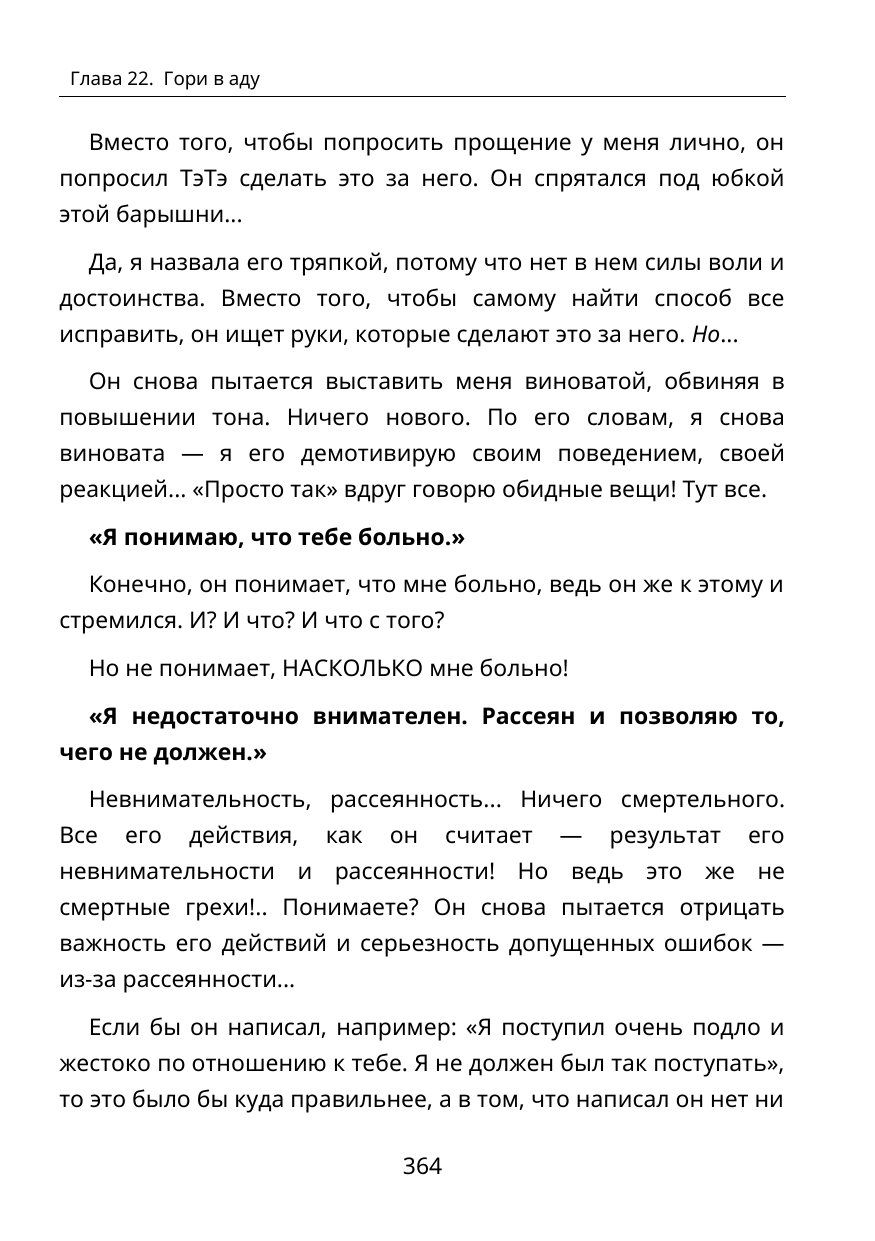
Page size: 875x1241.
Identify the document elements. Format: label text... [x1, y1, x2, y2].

text Да, я назвала его тряпкой, потому что нет в нем силы воли и достоинства. Вместо того, чтобы самому найти способ все исправить, он ищет руки, которые сделают это за него. Но... [59, 246, 786, 349]
text Если бы он написал, например: «Я поступил очень подло и жестоко по отношению к тебе. Я не должен был так поступать», то это было бы куда правильнее, а в том, что написал он нет ни [59, 1011, 786, 1114]
text «Я понимаю, что тебе больно.» [59, 521, 786, 552]
text «Я недостаточно внимателен. Рассеян и позволяю то, чего не должен.» [59, 700, 786, 767]
text Вместо того, чтобы попросить прощение у меня лично, он попросил ТэТэ сделать это за него. Он спрятался под юбкой этой барышни... [59, 126, 786, 229]
text Конечно, он понимает, что мне больно, ведь он же к этому и стремился. И? И что? И что с того? [59, 568, 786, 636]
text Но не понимает, НАСКОЛЬКО мне больно! [59, 652, 786, 683]
text Невнимательность, рассеянность... Ничего смертельного. Все его действия, как он считает — результат его невнимательности и рассеянности! Но ведь это же не смертные грехи!.. Понимаете? Он снова пытается отрицать важность его действий и серьезность допущенных ошибок — из-за рассеянности... [59, 783, 786, 994]
text Он снова пытается выставить меня виноватой, обвиняя в повышении тона. Ничего нового. По его словам, я снова виновата — я его демотивирую своим поведением, своей реакцией... «Просто так» вдруг говорю обидные вещи! Тут все. [59, 365, 786, 504]
